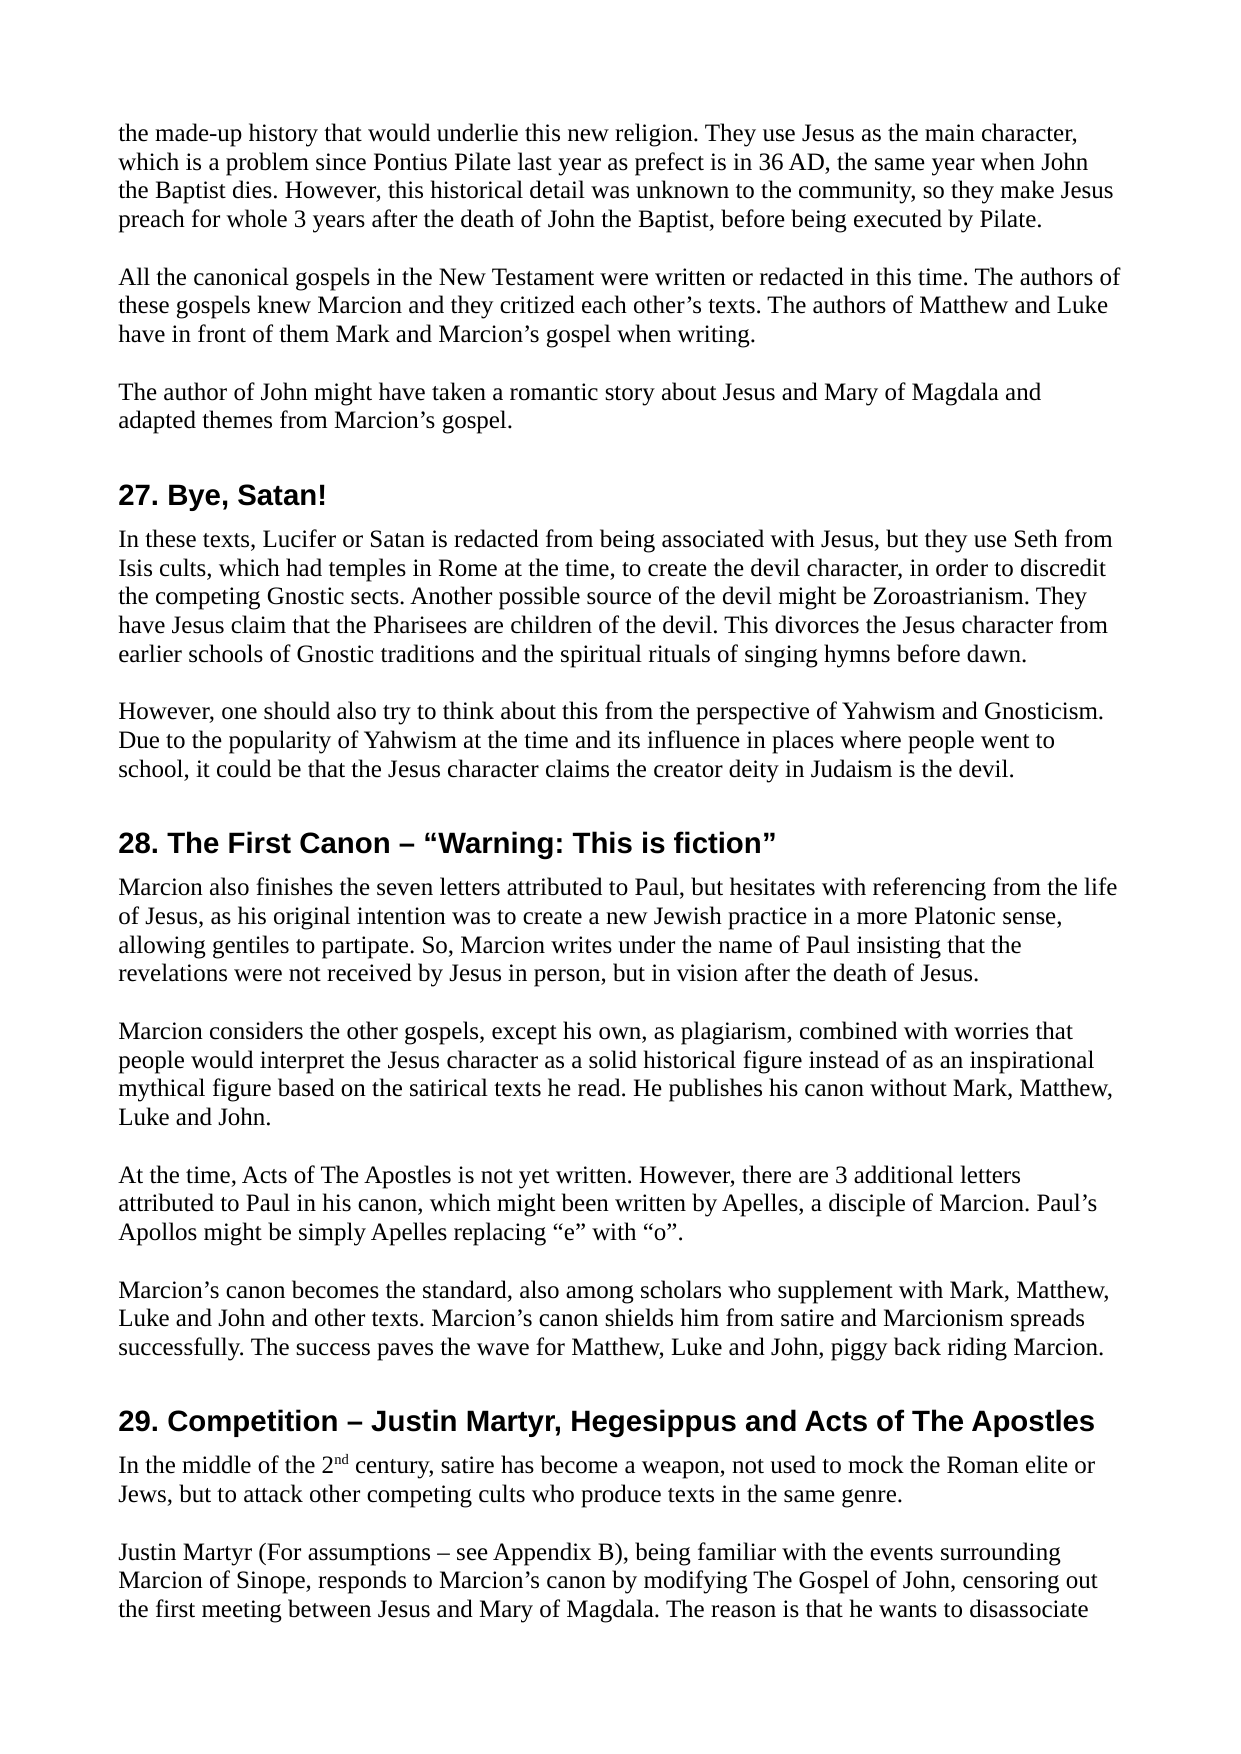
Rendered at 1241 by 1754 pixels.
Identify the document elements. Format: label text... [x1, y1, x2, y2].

text The author of John might have taken a romantic story about Jesus and Mary of Magdala and adapted themes from Marcion’s gospel. [118, 377, 1122, 434]
text Marcion considers the other gospels, except his own, as plagiarism, combined with worries that people would interpret the Jesus character as a solid historical figure instead of as an inspirational mythical figure based on the satirical texts he read. He publishes his canon without Mark, Matthew, Luke and John. [118, 1016, 1122, 1131]
text All the canonical gospels in the New Testament were written or redacted in this time. The authors of these gospels knew Marcion and they critized each other’s texts. The authors of Matthew and Luke have in front of them Mark and Marcion’s gospel when writing. [118, 262, 1122, 348]
subtitle 27. Bye, Satan! [118, 478, 1122, 511]
text In these texts, Lucifer or Satan is redacted from being associated with Jesus, but they use Seth from Isis cults, which had temples in Rome at the time, to create the devil character, in order to discredit the competing Gnostic sects. Another possible source of the devil might be Zoroastrianism. They have Jesus claim that the Pharisees are children of the devil. This divorces the Jesus character from earlier schools of Gnostic traditions and the spiritual rituals of singing hymns before dawn. [118, 524, 1122, 668]
text Marcion’s canon becomes the standard, also among scholars who supplement with Mark, Matthew, Luke and John and other texts. Marcion’s canon shields him from satire and Marcionism spreads successfully. The success paves the wave for Matthew, Luke and John, piggy back riding Marcion. [118, 1275, 1122, 1361]
text At the time, Acts of The Apostles is not yet written. However, there are 3 additional letters attributed to Paul in his canon, which might been written by Apelles, a disciple of Marcion. Paul’s Apollos might be simply Apelles replacing “e” with “o”. [118, 1160, 1122, 1246]
text However, one should also try to think about this from the perspective of Yahwism and Gnosticism. Due to the popularity of Yahwism at the time and its influence in places where people went to school, it could be that the Jesus character claims the creator deity in Judaism is the devil. [118, 696, 1122, 783]
text In the middle of the 2nd century, satire has become a weapon, not used to mock the Roman elite or Jews, but to attack other competing cults who produce texts in the same genre. [118, 1451, 1122, 1508]
text the made-up history that would underlie this new religion. They use Jesus as the main character, which is a problem since Pontius Pilate last year as prefect is in 36 AD, the same year when John the Baptist dies. However, this historical detail was unknown to the community, so they make Jesus preach for whole 3 years after the death of John the Baptist, before being executed by Pilate. [118, 118, 1122, 262]
subtitle 28. The First Canon – “Warning: This is fiction” [118, 826, 1122, 860]
text Marcion also finishes the seven letters attributed to Paul, but hesitates with referencing from the life of Jesus, as his original intention was to create a new Jewish practice in a more Platonic sense, allowing gentiles to partipate. So, Marcion writes under the name of Paul insisting that the revelations were not received by Jesus in person, but in vision after the death of Jesus. [118, 872, 1122, 987]
subtitle 29. Competition – Justin Martyr, Hegesippus and Acts of The Apostles [118, 1404, 1122, 1438]
text Justin Martyr (For assumptions – see Appendix B), being familiar with the events surrounding Marcion of Sinope, responds to Marcion’s canon by modifying The Gospel of John, censoring out the first meeting between Jesus and Mary of Magdala. The reason is that he wants to disassociate [118, 1537, 1122, 1623]
